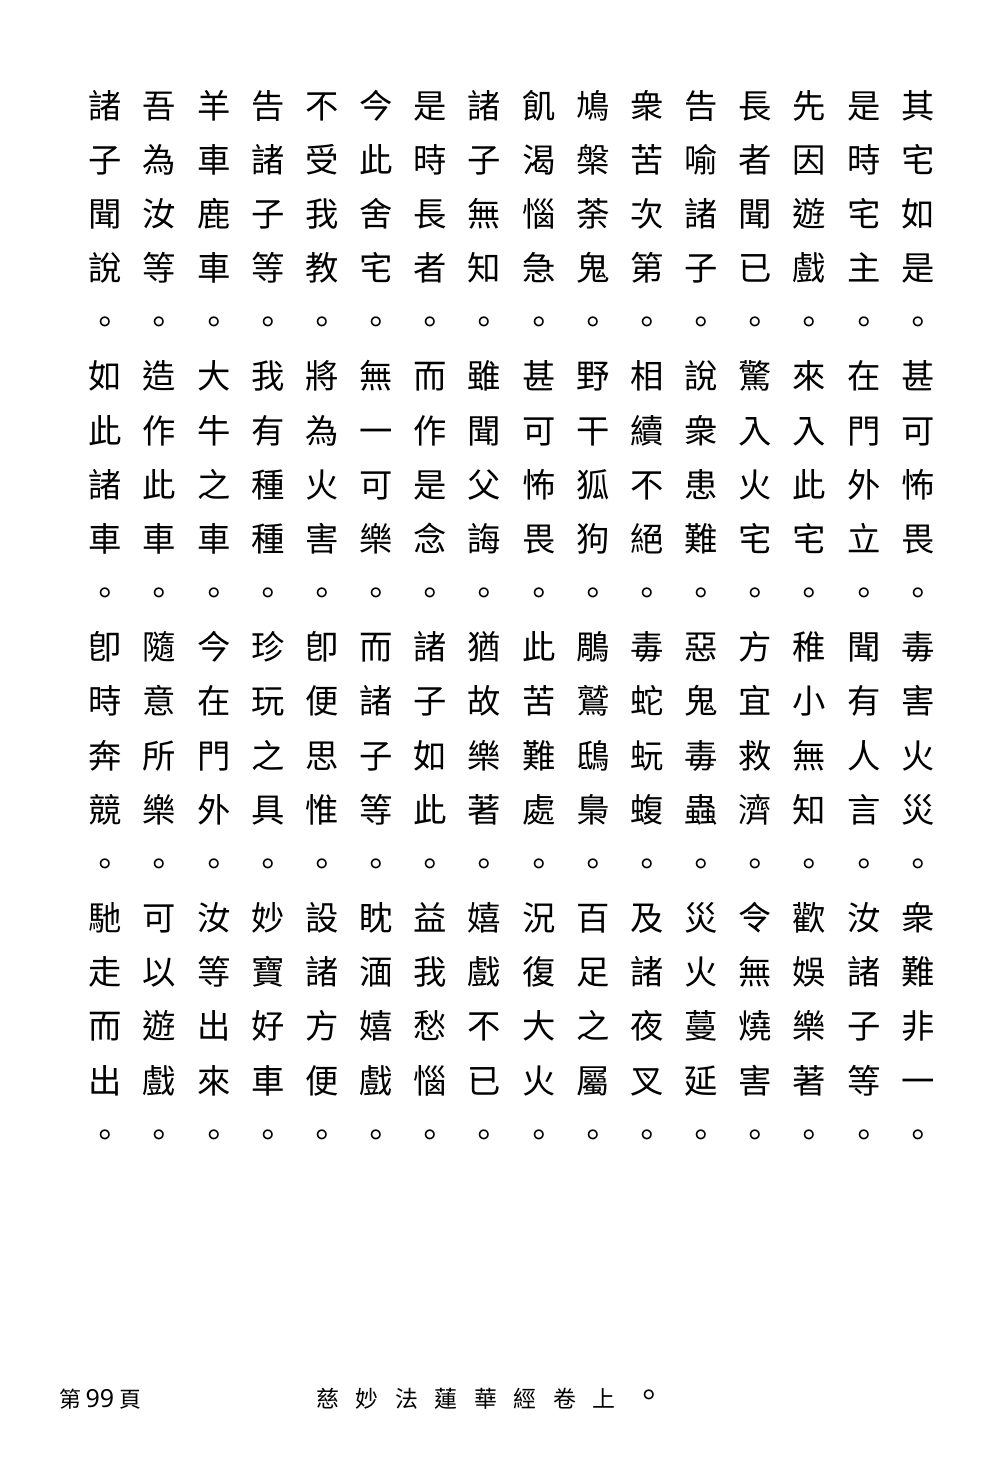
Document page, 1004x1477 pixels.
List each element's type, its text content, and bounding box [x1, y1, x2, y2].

text 諸子聞說。如此諸車。卽時奔競。馳走而出。 [78, 88, 132, 1363]
text 先因遊戲。來入此宅。稚小無知。歡娛樂著。 [782, 88, 837, 1363]
text 其宅如是。甚可怖畏。毒害火災。衆難非一。 [891, 88, 945, 1363]
text 是時宅主。在門外立。聞有人言。汝諸子等。 [837, 88, 891, 1363]
text 羊車鹿車。大牛之車。今在門外。汝等出來。 [187, 88, 241, 1363]
text 不受我教。將為火害。卽便思惟。設諸方便。 [295, 88, 349, 1363]
text 飢渴惱急。甚可怖畏。此苦難處。況復大火。 [512, 88, 566, 1363]
text 今此舍宅。無一可樂。而諸子等。眈湎嬉戲。 [349, 88, 403, 1363]
text 長者聞已。驚入火宅。方宜救濟。令無燒害。 [728, 88, 782, 1363]
text 諸子無知。雖聞父誨。猶故樂著。嬉戲不已。 [457, 88, 512, 1363]
text 是時長者。而作是念。諸子如此。益我愁惱。 [403, 88, 457, 1363]
text 衆苦次第。相續不絕。毒蛇蚖蝮。及諸夜叉。 [620, 88, 674, 1363]
text 告諸子等。我有種種。珍玩之具。妙寶好車。 [241, 88, 295, 1363]
text 鳩槃荼鬼。野干狐狗。鵰鷲鴟梟。百足之屬。 [566, 88, 620, 1363]
text 吾為汝等。造作此車。隨意所樂。可以遊戲。 [132, 88, 187, 1363]
text 告喻諸子。說衆患難。惡鬼毒蟲。災火蔓延。 [674, 88, 728, 1363]
